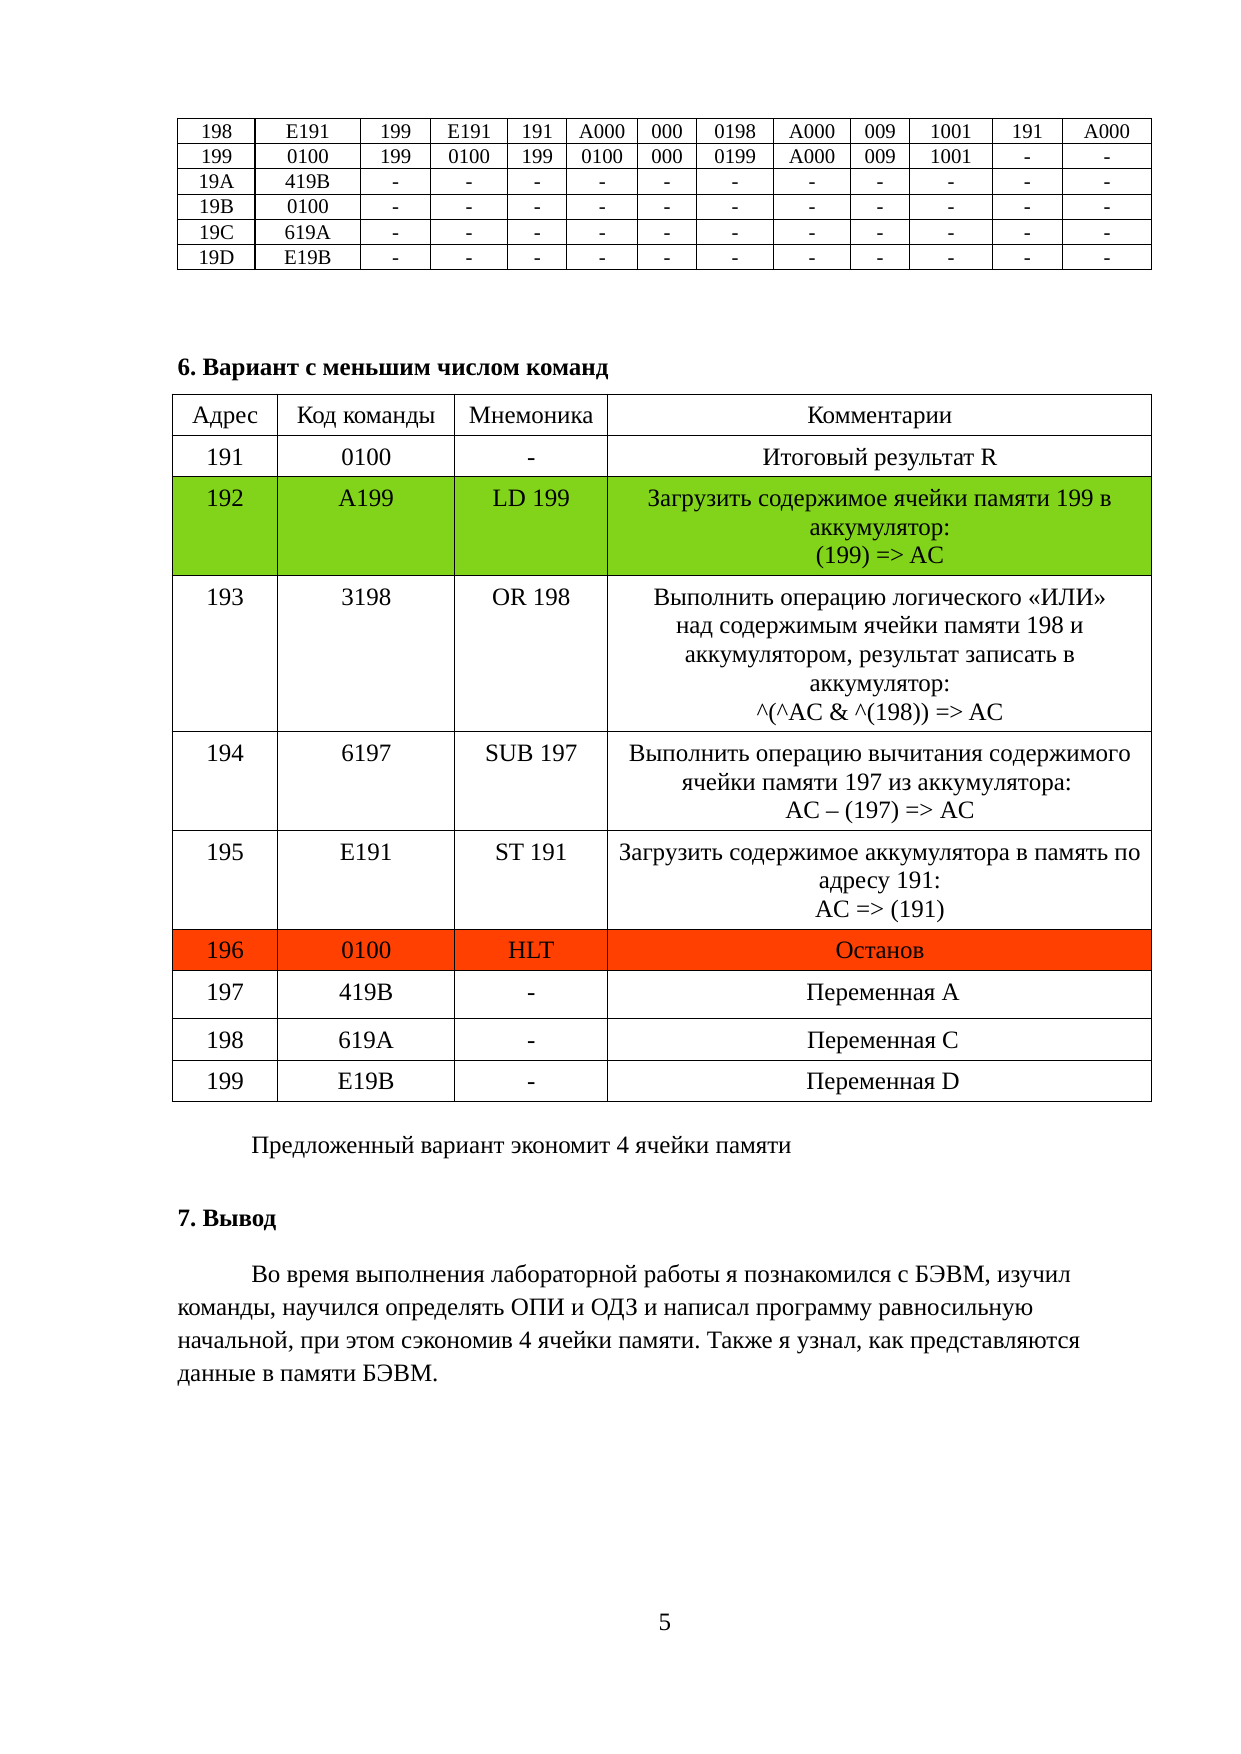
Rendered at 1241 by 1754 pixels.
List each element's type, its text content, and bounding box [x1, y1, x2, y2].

table_cell 19D [178, 245, 254, 269]
table_cell - [910, 245, 992, 269]
table_cell 6197 [278, 732, 454, 830]
subtitle 6. Вариант с меньшим числом команд [177, 352, 1152, 381]
table_cell - [774, 220, 850, 244]
table_cell 000 [638, 119, 696, 143]
table_cell - [455, 971, 607, 1018]
table_cell 0198 [697, 119, 773, 143]
table_cell - [508, 220, 566, 244]
table_cell - [638, 245, 696, 269]
table_cell E19B [256, 245, 360, 269]
table_cell 199 [173, 1061, 277, 1101]
table_cell 19A [178, 169, 254, 193]
table_cell - [508, 169, 566, 193]
table_cell - [993, 169, 1062, 193]
table_cell - [774, 195, 850, 218]
table_cell 199 [361, 144, 430, 168]
table_cell 198 [173, 1019, 277, 1059]
table_cell Выполнить операцию вычитания содержимого ячейки памяти 197 из аккумулятора: AC – (197) => AC [608, 732, 1151, 830]
table_cell - [455, 436, 607, 476]
table_cell - [567, 169, 637, 193]
table_cell - [993, 245, 1062, 269]
table_cell - [1063, 195, 1151, 218]
table_cell Переменная C [608, 1019, 1151, 1059]
table_cell 619A [278, 1019, 454, 1059]
table_cell 619A [256, 220, 360, 244]
table_cell - [1063, 220, 1151, 244]
table_cell A199 [278, 477, 454, 575]
table_cell - [910, 169, 992, 193]
text Предложенный вариант экономит 4 ячейки памяти [177, 1131, 1152, 1159]
table_cell - [851, 195, 909, 218]
table_cell - [1063, 169, 1151, 193]
table_cell 19C [178, 220, 254, 244]
table_cell - [993, 144, 1062, 168]
table_cell - [697, 169, 773, 193]
table_cell - [508, 195, 566, 218]
table_cell 0100 [431, 144, 507, 168]
table_cell SUB 197 [455, 732, 607, 830]
table_cell - [431, 169, 507, 193]
table_cell - [638, 169, 696, 193]
table_cell - [851, 245, 909, 269]
table_cell 1001 [910, 144, 992, 168]
table_header Мнемоника [455, 395, 607, 435]
table_cell 194 [173, 732, 277, 830]
table_cell - [508, 245, 566, 269]
table_cell A000 [774, 144, 850, 168]
table_cell 191 [508, 119, 566, 143]
table_cell E191 [256, 119, 360, 143]
table_cell E191 [278, 831, 454, 928]
table_cell Переменная D [608, 1061, 1151, 1101]
table_cell Итоговый результат R [608, 436, 1151, 476]
table_cell 0100 [256, 195, 360, 218]
table_cell - [774, 169, 850, 193]
table_cell - [455, 1019, 607, 1059]
table_cell A000 [567, 119, 637, 143]
table_cell 419B [256, 169, 360, 193]
table_cell 0100 [567, 144, 637, 168]
table_cell A000 [1063, 119, 1151, 143]
table_cell - [567, 245, 637, 269]
table_cell 419B [278, 971, 454, 1018]
table_cell - [851, 220, 909, 244]
table_cell 000 [638, 144, 696, 168]
table_cell 192 [173, 477, 277, 575]
table_cell 199 [178, 144, 254, 168]
table_cell A000 [774, 119, 850, 143]
table_cell - [455, 1061, 607, 1101]
table_cell - [567, 220, 637, 244]
table_cell 197 [173, 971, 277, 1018]
table_cell 199 [508, 144, 566, 168]
table_cell 0100 [256, 144, 360, 168]
table_cell - [431, 245, 507, 269]
table_cell - [431, 195, 507, 218]
table_cell - [910, 220, 992, 244]
text Во время выполнения лабораторной работы я познакомился с БЭВМ, изучил команды, научился определять ОПИ и ОДЗ и написал программу равносильную начальной, при этом сэкономив 4 ячейки памяти. Также я узнал, как представляются данные в памяти БЭВМ. [177, 1259, 1152, 1387]
table_cell E191 [431, 119, 507, 143]
table_cell - [993, 195, 1062, 218]
table_cell - [697, 245, 773, 269]
table_cell 0100 [278, 436, 454, 476]
table_cell - [1063, 144, 1151, 168]
table_cell Переменная A [608, 971, 1151, 1018]
table_cell Загрузить содержимое аккумулятора в память по адресу 191: AC => (191) [608, 831, 1151, 928]
table_header Комментарии [608, 395, 1151, 435]
table_cell Останов [608, 930, 1151, 970]
table_cell 198 [178, 119, 254, 143]
table_cell 009 [851, 119, 909, 143]
table_cell - [361, 169, 430, 193]
table_cell - [638, 195, 696, 218]
table_cell 193 [173, 576, 277, 731]
table_cell HLT [455, 930, 607, 970]
table_cell 0199 [697, 144, 773, 168]
subtitle 7. Вывод [177, 1203, 1152, 1232]
table_cell 1001 [910, 119, 992, 143]
table_cell 196 [173, 930, 277, 970]
table_cell Выполнить операцию логического «ИЛИ» над содержимым ячейки памяти 198 и аккумулятором, результат записать в аккумулятор: ^(^AC & ^(198)) => AC [608, 576, 1151, 731]
table_cell 19B [178, 195, 254, 218]
table_cell - [1063, 245, 1151, 269]
table_header Адрес [173, 395, 277, 435]
table_header Код команды [278, 395, 454, 435]
table_cell - [993, 220, 1062, 244]
table_cell ST 191 [455, 831, 607, 928]
table_cell - [774, 245, 850, 269]
table_cell 191 [173, 436, 277, 476]
table_cell - [431, 220, 507, 244]
table_cell LD 199 [455, 477, 607, 575]
table_cell 3198 [278, 576, 454, 731]
table_cell Загрузить содержимое ячейки памяти 199 в аккумулятор: (199) => AC [608, 477, 1151, 575]
table_cell - [697, 195, 773, 218]
table_cell - [361, 220, 430, 244]
table_cell 009 [851, 144, 909, 168]
table_cell E19B [278, 1061, 454, 1101]
table_cell 191 [993, 119, 1062, 143]
table_cell 195 [173, 831, 277, 928]
table_cell - [361, 245, 430, 269]
table_cell - [697, 220, 773, 244]
table_cell 199 [361, 119, 430, 143]
table_cell - [638, 220, 696, 244]
table_cell - [851, 169, 909, 193]
table_cell - [567, 195, 637, 218]
table_cell - [910, 195, 992, 218]
table_cell - [361, 195, 430, 218]
table_cell 0100 [278, 930, 454, 970]
table_cell OR 198 [455, 576, 607, 731]
